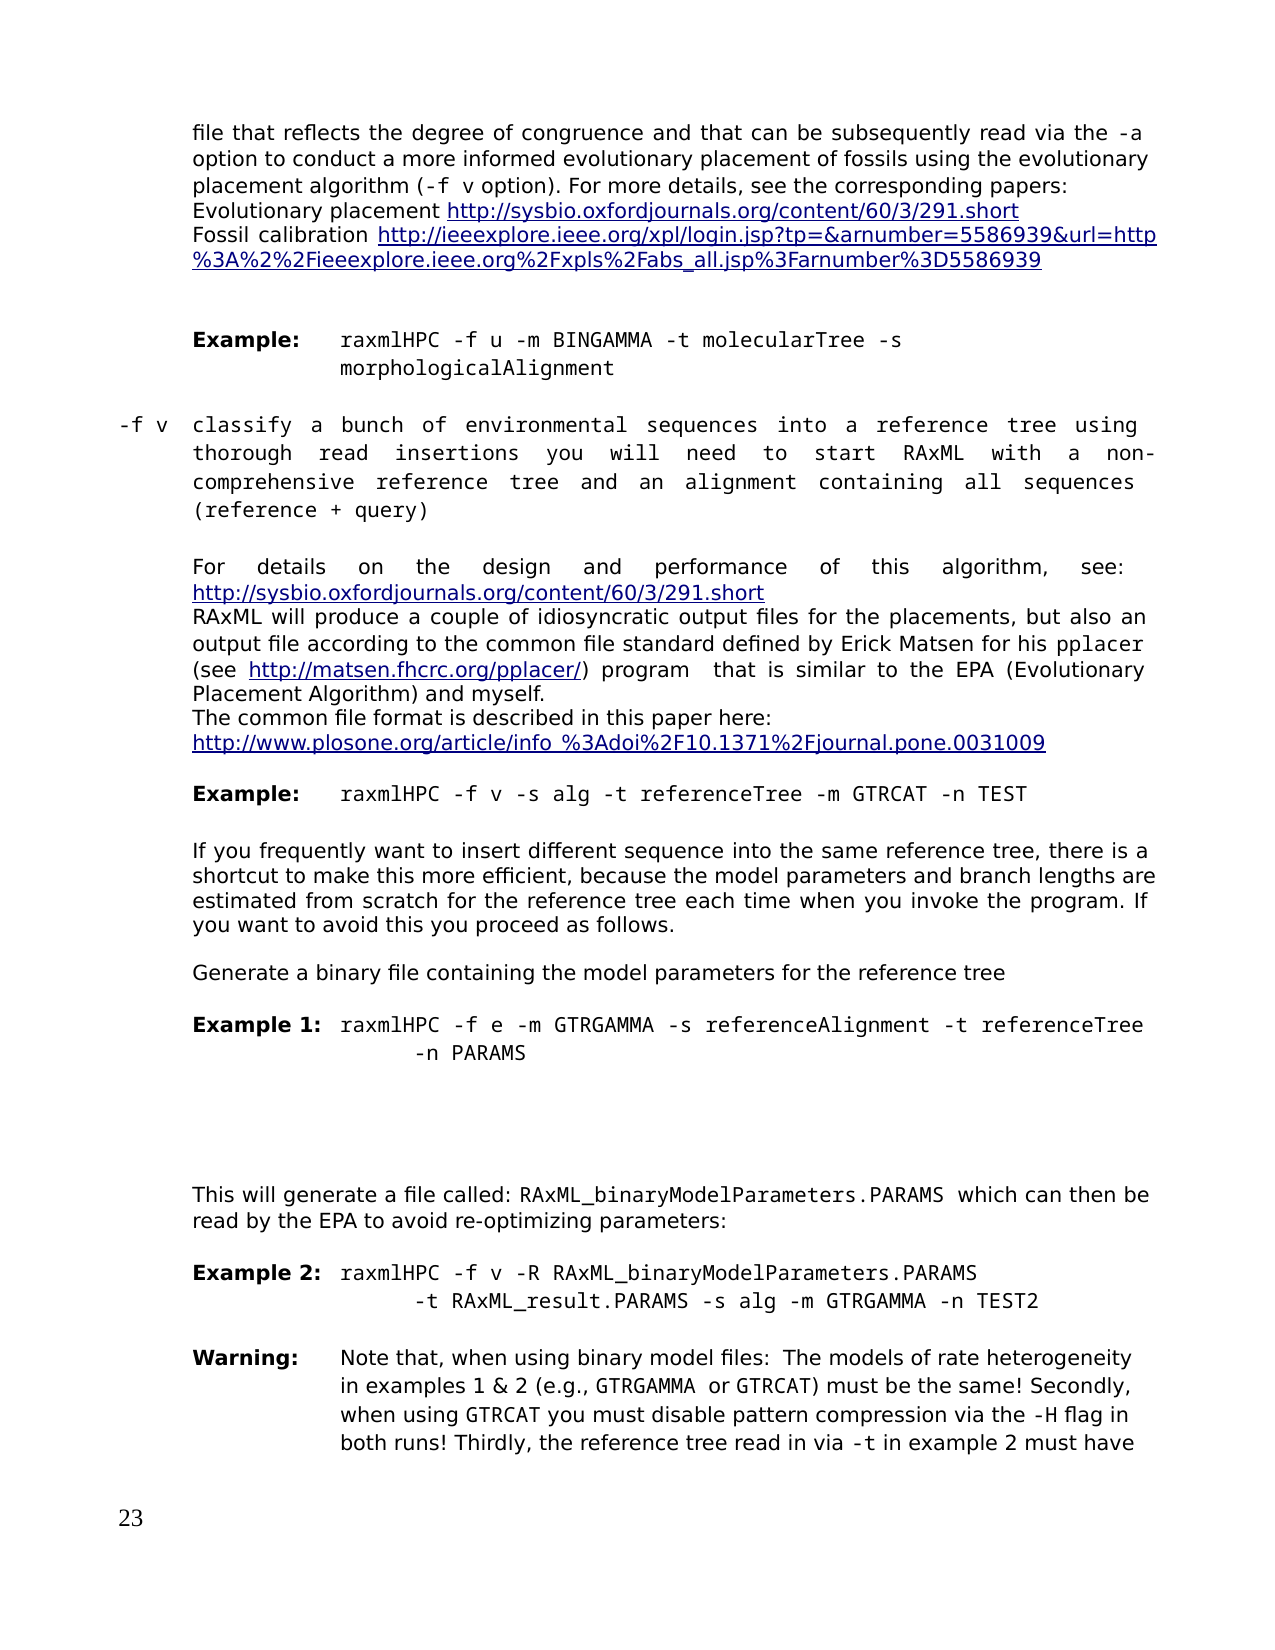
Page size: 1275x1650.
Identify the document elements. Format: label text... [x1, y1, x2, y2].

text -t RAxML_result.PARAMS -s alg -m GTRGAMMA -n TEST2 [118, 1286, 1157, 1314]
text RAxML will produce a couple of idiosyncratic output files for the placements, but also an output file according to the common file standard defined by Erick Matsen for his pplacer (see http://matsen.fhcrc.org/pplacer/) program that is similar to the EPA (Evolutionary Placement Algorithm) and myself. [118, 605, 1157, 706]
text file that reflects the degree of congruence and that can be subsequently read via the -a option to conduct a more informed evolutionary placement of fossils using the evolutionary placement algorithm (-f v option). For more details, see the corresponding papers: [118, 118, 1157, 199]
text If you frequently want to insert different sequence into the same reference tree, there is a shortcut to make this more efficient, because the model parameters and branch lengths are estimated from scratch for the reference tree each time when you invoke the program. If you want to avoid this you proceed as follows. [118, 836, 1157, 937]
text Evolutionary placement http://sysbio.oxfordjournals.org/content/60/3/291.short [118, 199, 1157, 223]
text For details on the design and performance of this algorithm, see: http://sysbio.oxfordjournals.org/content/60/3/291.short [118, 552, 1157, 605]
text Generate a binary file containing the model parameters for the reference tree [118, 961, 1157, 986]
text Example 2: raxmlHPC -f v -R RAxML_binaryModelParameters.PARAMS [118, 1258, 1157, 1286]
text Example 1: raxmlHPC -f e -m GTRGAMMA -s referenceAlignment -t referenceTree -n PARAMS [118, 1010, 1157, 1067]
text This will generate a file called: RAxML_binaryModelParameters.PARAMS which can then be read by the EPA to avoid re-optimizing parameters: [118, 1181, 1157, 1233]
text Example: raxmlHPC -f v -s alg -t referenceTree -m GTRCAT -n TEST [118, 779, 1157, 807]
text -f v classify a bunch of environmental sequences into a reference tree using thorough read insertions you will need to start RAxML with a non- comprehensive reference tree and an alignment containing all sequences (reference + query) [118, 410, 1157, 524]
text http://www.plosone.org/article/info %3Adoi%2F10.1371%2Fjournal.pone.0031009 [118, 731, 1157, 755]
text Fossil calibration http://ieeexplore.ieee.org/xpl/login.jsp?tp=&arnumber=5586939&url=http%3A%2%2Fieeexplore.ieee.org%2Fxpls%2Fabs_all.jsp%3Farnumber%3D5586939 [192, 223, 1157, 272]
text The common file format is described in this paper here: [118, 706, 1157, 731]
text Warning: Note that, when using binary model files: The models of rate heterogeneity in examples 1 & 2 (e.g., GTRGAMMA or GTRCAT) must be the same! Secondly, when using GTRCAT you must disable pattern compression via the -H flag in both runs! Thirdly, the reference tree read in via -t in example 2 must have [118, 1343, 1157, 1457]
text Example: raxmlHPC -f u -m BINGAMMA -t molecularTree -s morphologicalAlignment [118, 325, 1157, 382]
